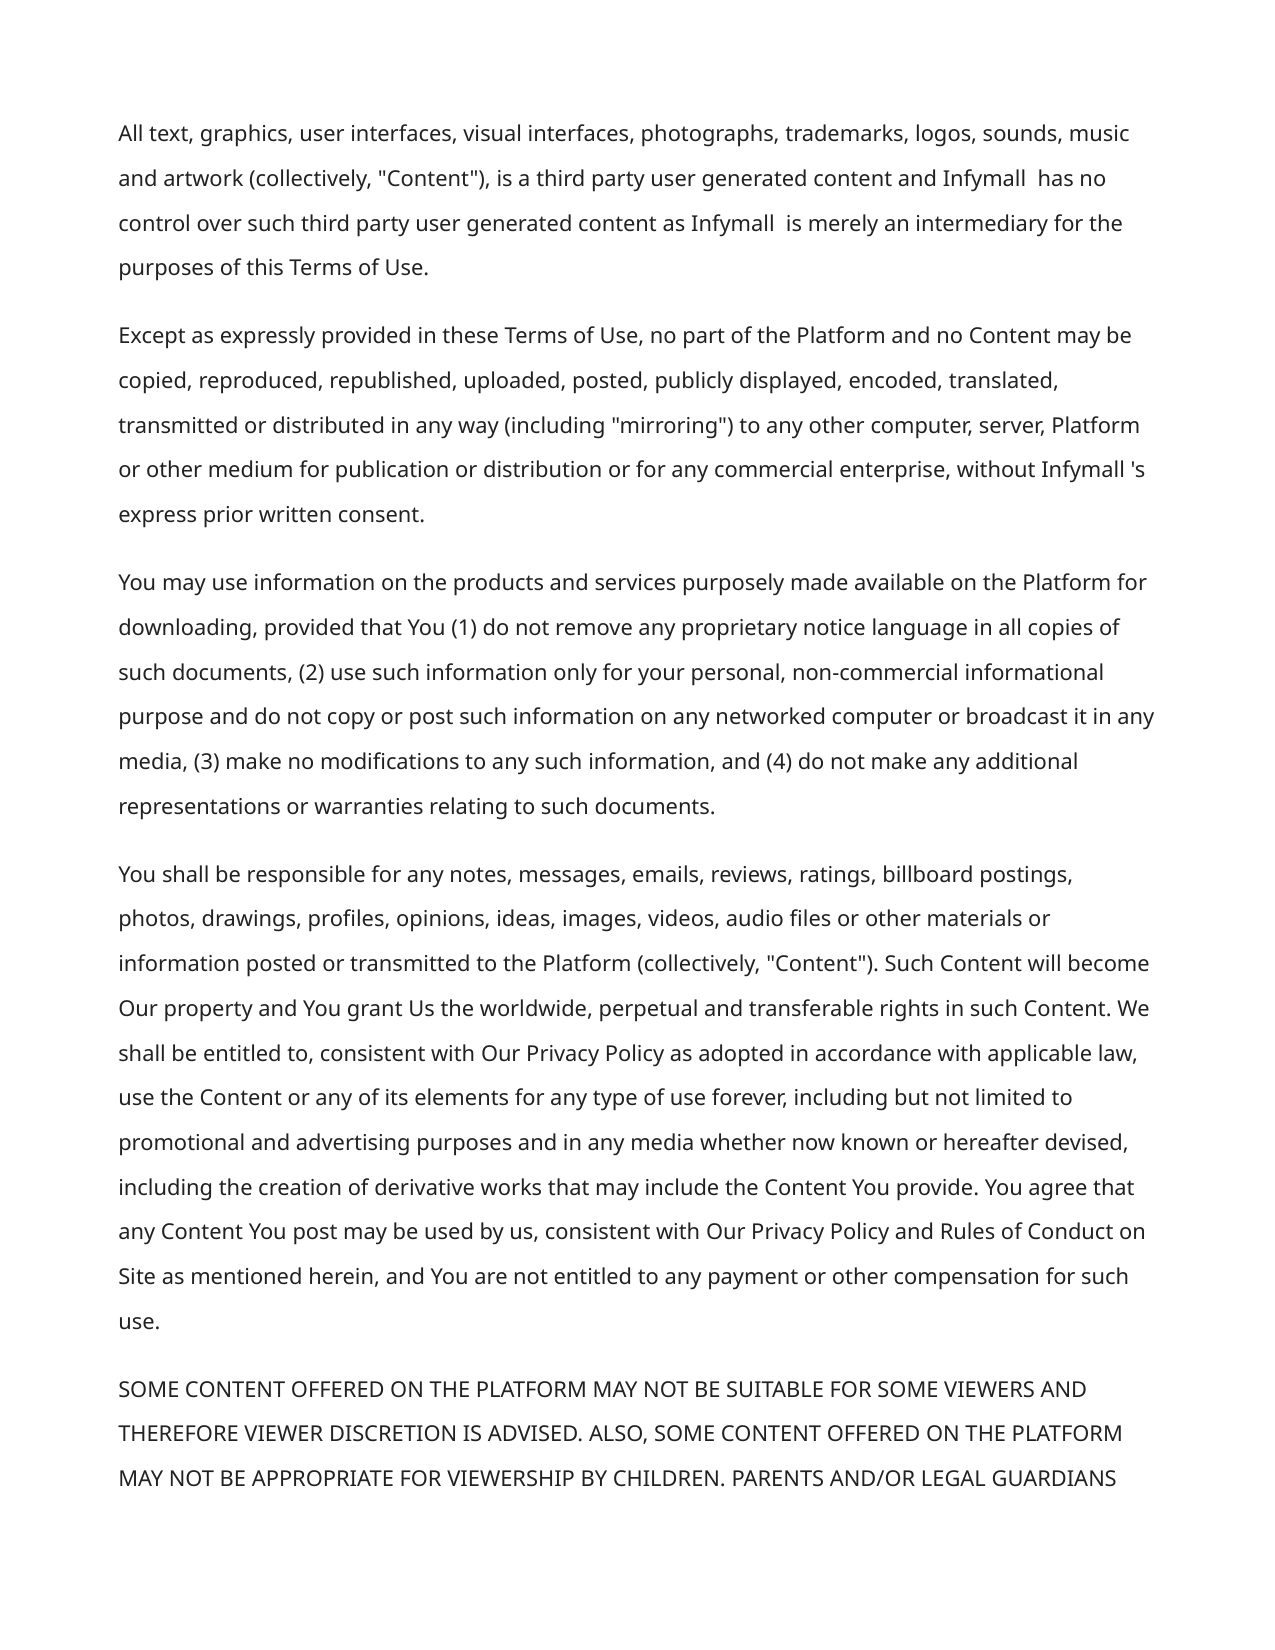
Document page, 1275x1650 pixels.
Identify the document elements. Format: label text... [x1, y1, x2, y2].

text All text, graphics, user interfaces, visual interfaces, photographs, trademarks, logos, sounds, music and artwork (collectively, "Content"), is a third party user generated content and Infymall has no control over such third party user generated content as Infymall is merely an intermediary for the purposes of this Terms of Use. [118, 118, 1157, 282]
text You shall be responsible for any notes, messages, emails, reviews, ratings, billboard postings, photos, drawings, profiles, opinions, ideas, images, videos, audio files or other materials or information posted or transmitted to the Platform (collectively, "Content"). Such Content will become Our property and You grant Us the worldwide, perpetual and transferable rights in such Content. We shall be entitled to, consistent with Our Privacy Policy as adopted in accordance with applicable law, use the Content or any of its elements for any type of use forever, including but not limited to promotional and advertising purposes and in any media whether now known or hereafter devised, including the creation of derivative works that may include the Content You provide. You agree that any Content You post may be used by us, consistent with Our Privacy Policy and Rules of Conduct on Site as mentioned herein, and You are not entitled to any payment or other compensation for such use. [118, 859, 1157, 1335]
text Except as expressly provided in these Terms of Use, no part of the Platform and no Content may be copied, reproduced, republished, uploaded, posted, publicly displayed, encoded, translated, transmitted or distributed in any way (including "mirroring") to any other computer, server, Platform or other medium for publication or distribution or for any commercial enterprise, without Infymall 's express prior written consent. [118, 320, 1157, 529]
text SOME CONTENT OFFERED ON THE PLATFORM MAY NOT BE SUITABLE FOR SOME VIEWERS AND THEREFORE VIEWER DISCRETION IS ADVISED. ALSO, SOME CONTENT OFFERED ON THE PLATFORM MAY NOT BE APPROPRIATE FOR VIEWERSHIP BY CHILDREN. PARENTS AND/OR LEGAL GUARDIANS [118, 1374, 1157, 1493]
text You may use information on the products and services purposely made available on the Platform for downloading, provided that You (1) do not remove any proprietary notice language in all copies of such documents, (2) use such information only for your personal, non-commercial informational purpose and do not copy or post such information on any networked computer or broadcast it in any media, (3) make no modifications to any such information, and (4) do not make any additional representations or warranties relating to such documents. [118, 567, 1157, 820]
